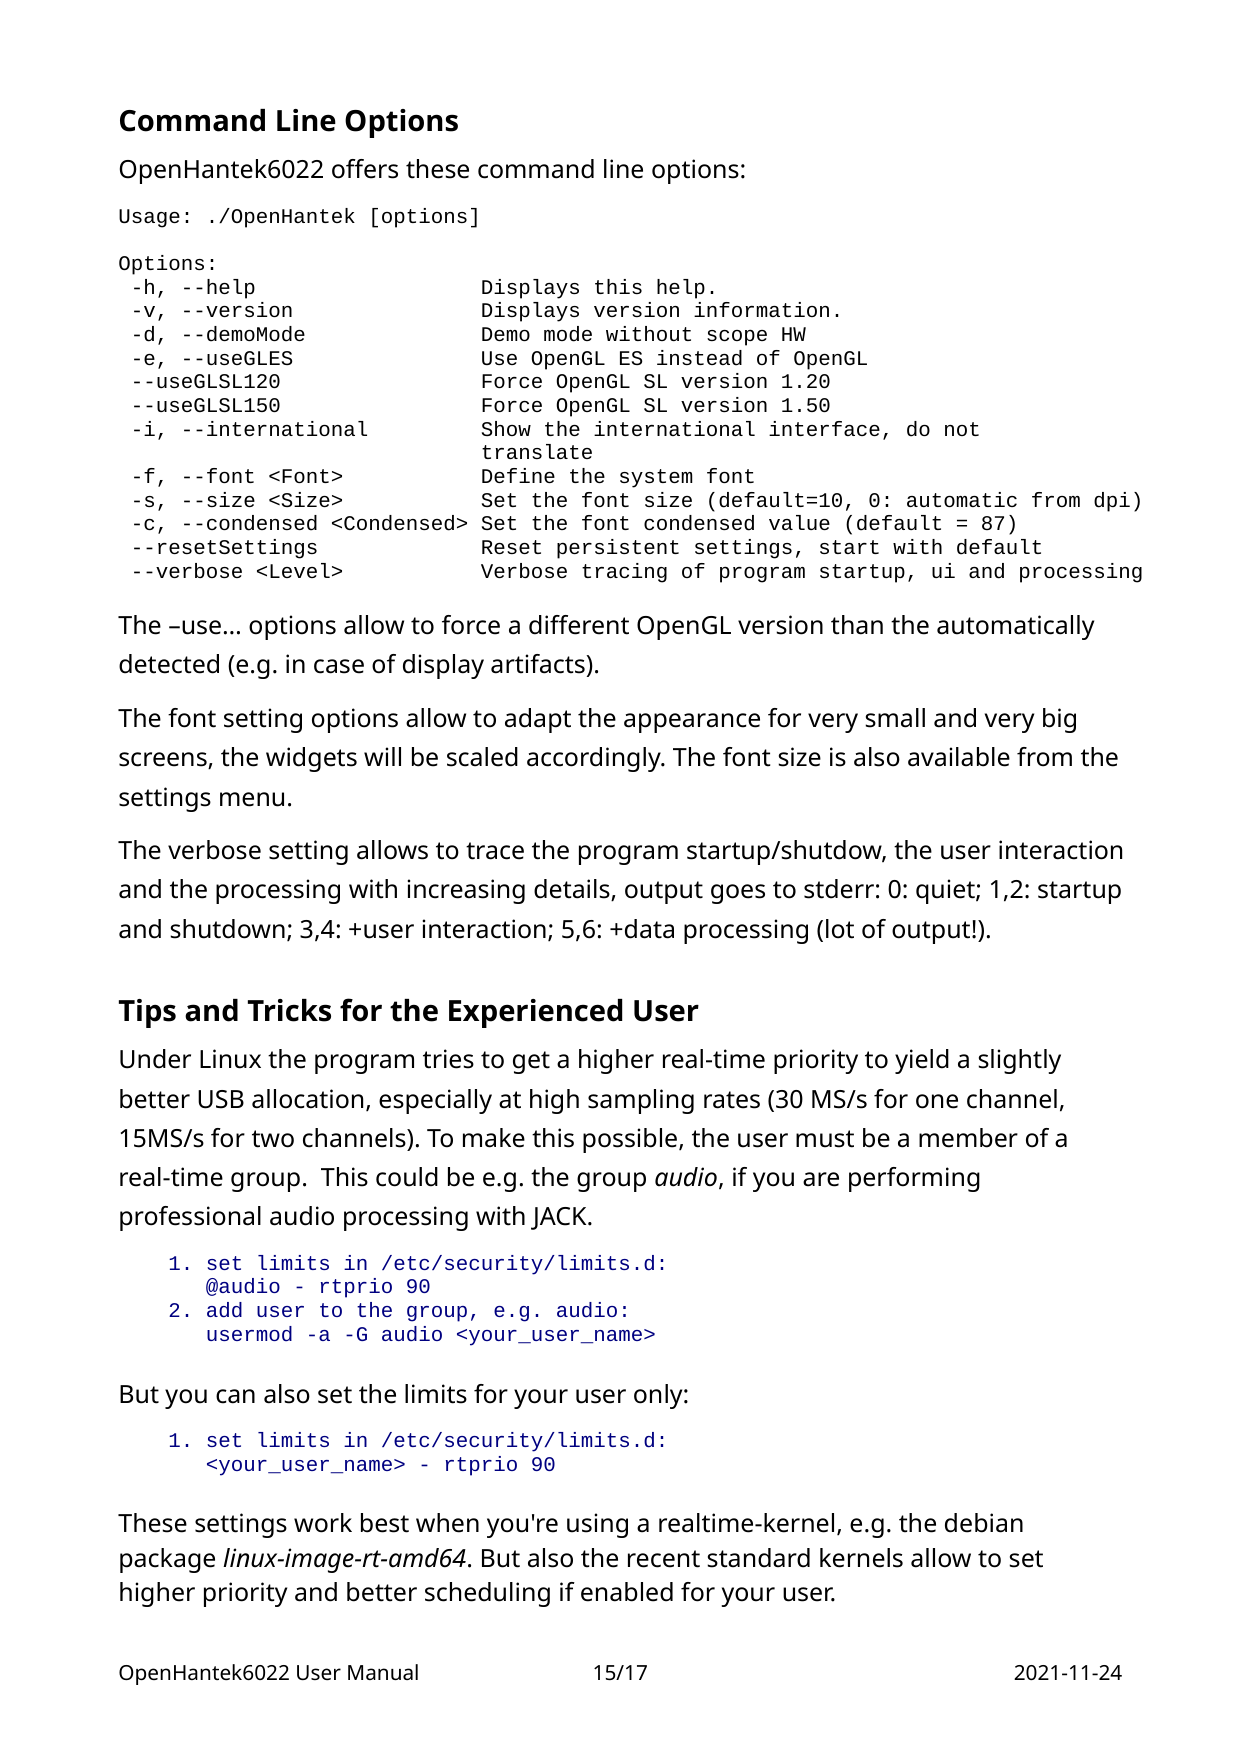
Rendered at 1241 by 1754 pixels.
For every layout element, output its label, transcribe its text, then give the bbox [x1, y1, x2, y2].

text usermod -a -G audio <your_user_name> [118, 1323, 1122, 1347]
text -f, --font <Font> Define the system font [118, 466, 1122, 490]
text 1. set limits in /etc/security/limits.d: [118, 1253, 1122, 1276]
text --verbose <Level> Verbose tracing of program startup, ui and processing [118, 561, 1187, 584]
text <your_user_name> - rtprio 90 [118, 1454, 1122, 1478]
text @audio - rtprio 90 [118, 1276, 1122, 1300]
text translate [118, 442, 1122, 466]
text -h, --help Displays this help. [118, 277, 1122, 301]
text -e, --useGLES Use OpenGL ES instead of OpenGL [118, 348, 1122, 371]
text 2. add user to the group, e.g. audio: [118, 1300, 1122, 1323]
text The verbose setting allows to trace the program startup/shutdow, the user interaction and the processing with increasing details, output goes to stderr: 0: quiet; 1,2: startup and shutdown; 3,4: +user interaction; 5,6: +data processing (lot of output!). [118, 833, 1163, 945]
text -s, --size <Size> Set the font size (default=10, 0: automatic from dpi) [118, 490, 1205, 513]
text --useGLSL120 Force OpenGL SL version 1.20 [118, 371, 1122, 395]
text 1. set limits in /etc/security/limits.d: [118, 1430, 1122, 1454]
subtitle Under Linux the program tries to get a higher real-time priority to yield a slightly better USB allocation, especially at high sampling rates (30 MS/s for one channel, 15MS/s for two channels). To make this possible, the user must be a member of a real-time group. This could be e.g. the group audio, if you are performing professional audio processing with JACK. [118, 1042, 1122, 1233]
text Options: [118, 253, 1122, 277]
text These settings work best when you're using a realtime-kernel, e.g. the debian package linux-image-rt-amd64. But also the recent standard kernels allow to set higher priority and better scheduling if enabled for your user. [118, 1506, 1122, 1608]
text --useGLSL150 Force OpenGL SL version 1.50 [118, 395, 1122, 419]
text -v, --version Displays version information. [118, 301, 1122, 324]
text The –use… options allow to force a different OpenGL version than the automatically detected (e.g. in case of display artifacts). [118, 608, 1122, 681]
text The font setting options allow to adapt the appearance for very small and very big screens, the widgets will be scaled accordingly. The font size is also available from the settings menu. [118, 701, 1122, 813]
text Usage: ./OpenHantek [options] [118, 206, 1122, 229]
subtitle Command Line Options [118, 100, 1122, 140]
text --resetSettings Reset persistent settings, start with default [118, 537, 1122, 561]
subtitle But you can also set the limits for your user only: [118, 1377, 1122, 1411]
text OpenHantek6022 offers these command line options: [118, 152, 1122, 186]
text -i, --international Show the international interface, do not [118, 419, 1122, 442]
text -c, --condensed <Condensed> Set the font condensed value (default = 87) [118, 513, 1122, 537]
text -d, --demoMode Demo mode without scope HW [118, 324, 1122, 348]
subtitle Tips and Tricks for the Experienced User [118, 990, 1122, 1030]
